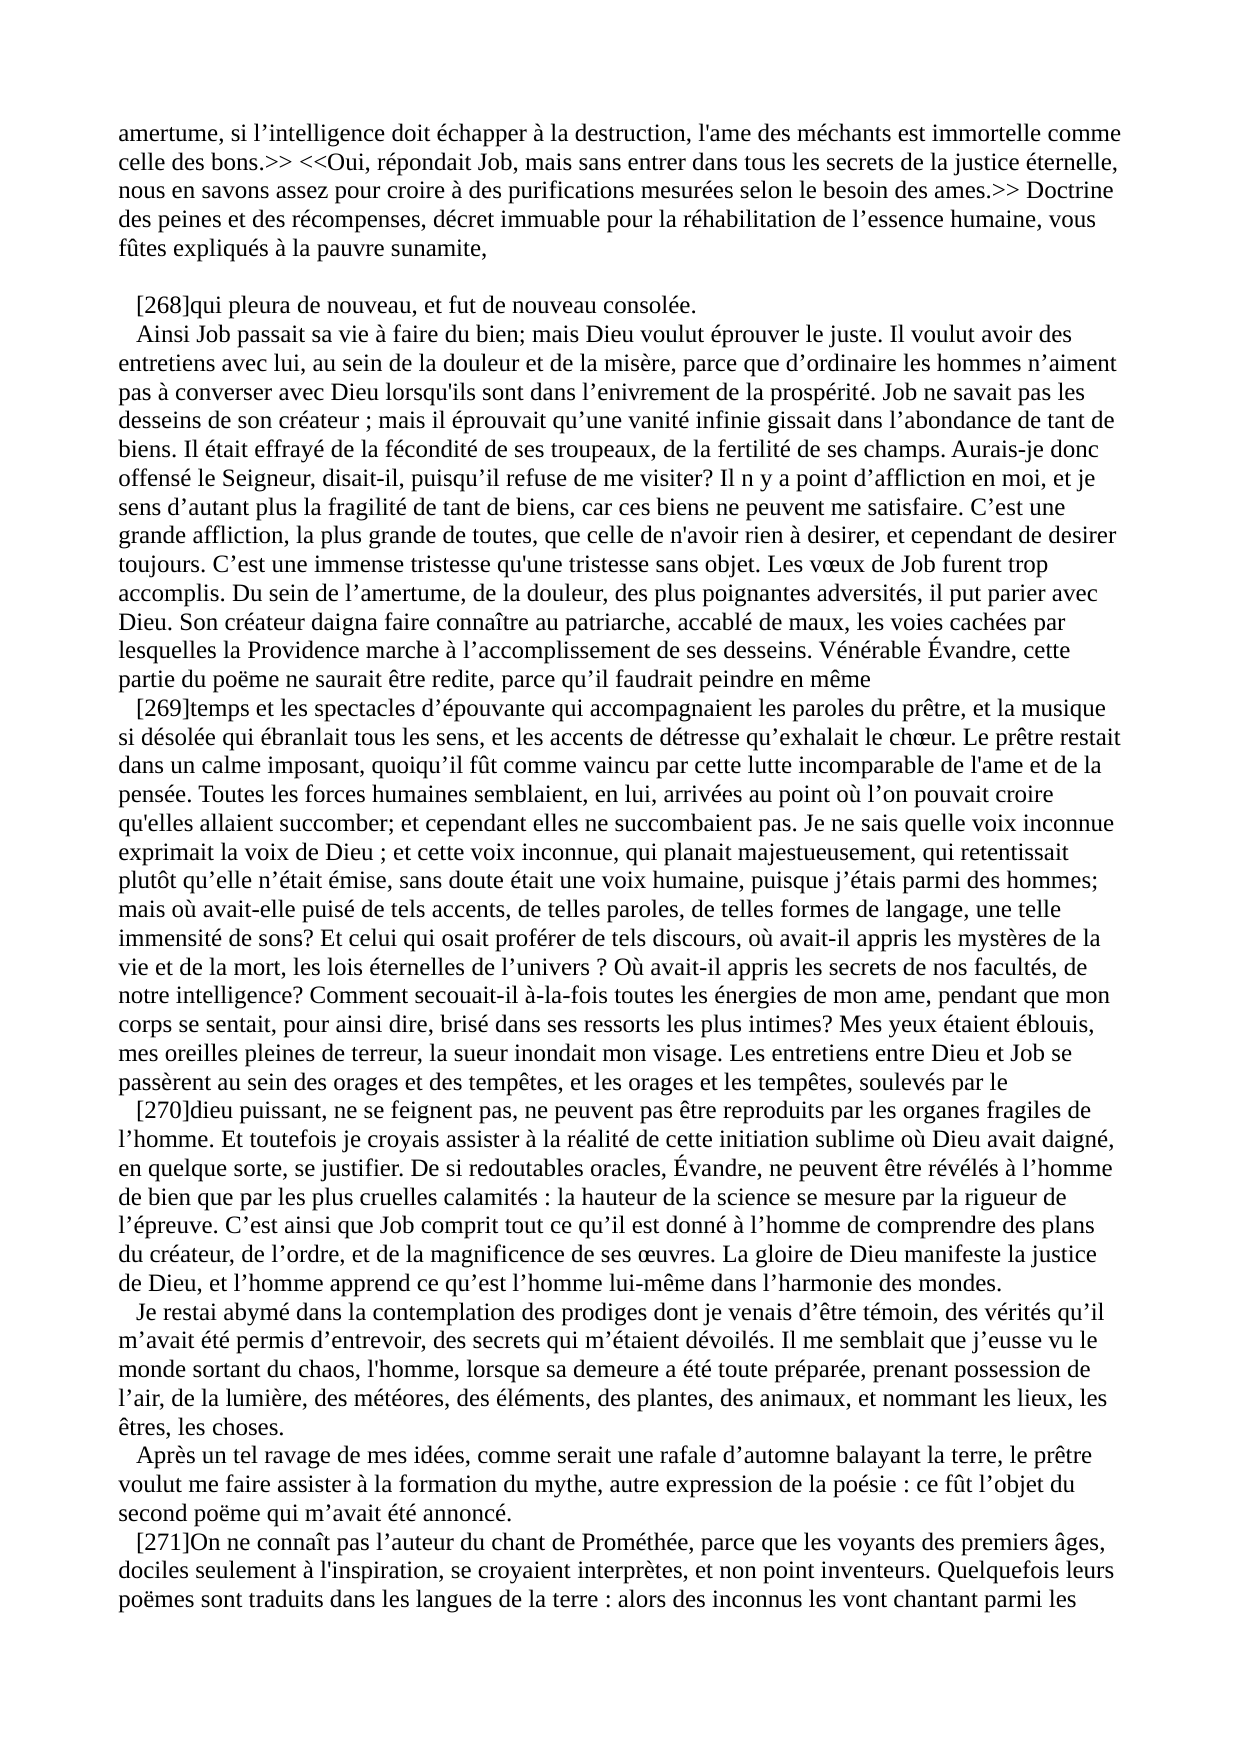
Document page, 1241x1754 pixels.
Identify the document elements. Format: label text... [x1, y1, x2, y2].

text Je restai abymé dans la contemplation des prodiges dont je venais d’être témoin, des vérités qu’il m’avait été permis d’entrevoir, des secrets qui m’étaient dévoilés. Il me semblait que j’eusse vu le monde sortant du chaos, l'homme, lorsque sa demeure a été toute préparée, prenant possession de l’air, de la lumière, des météores, des éléments, des plantes, des animaux, et nommant les lieux, les êtres, les choses. [118, 1297, 1122, 1441]
text [271]On ne connaît pas l’auteur du chant de Prométhée, parce que les voyants des premiers âges, dociles seulement à l'inspiration, se croyaient interprètes, et non point inventeurs. Quelquefois leurs poëmes sont traduits dans les langues de la terre : alors des inconnus les vont chantant parmi les [118, 1527, 1122, 1613]
text amertume, si l’intelligence doit échapper à la destruction, l'ame des méchants est immortelle comme celle des bons.>> <<Oui, répondait Job, mais sans entrer dans tous les secrets de la justice éternelle, nous en savons assez pour croire à des purifications mesurées selon le besoin des ames.>> Doctrine des peines et des récompenses, décret immuable pour la réhabilitation de l’essence humaine, vous fûtes expliqués à la pauvre sunamite, [118, 118, 1122, 262]
text [269]temps et les spectacles d’épouvante qui accompagnaient les paroles du prêtre, et la musique si désolée qui ébranlait tous les sens, et les accents de détresse qu’exhalait le chœur. Le prêtre restait dans un calme imposant, quoiqu’il fût comme vaincu par cette lutte incomparable de l'ame et de la pensée. Toutes les forces humaines semblaient, en lui, arrivées au point où l’on pouvait croire qu'elles allaient succomber; et cependant elles ne succombaient pas. Je ne sais quelle voix inconnue exprimait la voix de Dieu ; et cette voix inconnue, qui planait majestueusement, qui retentissait plutôt qu’elle n’était émise, sans doute était une voix humaine, puisque j’étais parmi des hommes; mais où avait-elle puisé de tels accents, de telles paroles, de telles formes de langage, une telle immensité de sons? Et celui qui osait proférer de tels discours, où avait-il appris les mystères de la vie et de la mort, les lois éternelles de l’univers ? Où avait-il appris les secrets de nos facultés, de notre intelligence? Comment secouait-il à-la-fois toutes les énergies de mon ame, pendant que mon corps se sentait, pour ainsi dire, brisé dans ses ressorts les plus intimes? Mes yeux étaient éblouis, mes oreilles pleines de terreur, la sueur inondait mon visage. Les entretiens entre Dieu et Job se passèrent au sein des orages et des tempêtes, et les orages et les tempêtes, soulevés par le [118, 693, 1122, 1096]
text Ainsi Job passait sa vie à faire du bien; mais Dieu voulut éprouver le juste. Il voulut avoir des entretiens avec lui, au sein de la douleur et de la misère, parce que d’ordinaire les hommes n’aiment pas à converser avec Dieu lorsqu'ils sont dans l’enivrement de la prospérité. Job ne savait pas les desseins de son créateur ; mais il éprouvait qu’une vanité infinie gissait dans l’abondance de tant de biens. Il était effrayé de la fécondité de ses troupeaux, de la fertilité de ses champs. Aurais-je donc offensé le Seigneur, disait-il, puisqu’il refuse de me visiter? Il n y a point d’affliction en moi, et je sens d’autant plus la fragilité de tant de biens, car ces biens ne peuvent me satisfaire. C’est une grande affliction, la plus grande de toutes, que celle de n'avoir rien à desirer, et cependant de desirer toujours. C’est une immense tristesse qu'une tristesse sans objet. Les vœux de Job furent trop accomplis. Du sein de l’amertume, de la douleur, des plus poignantes adversités, il put parier avec Dieu. Son créateur daigna faire connaître au patriarche, accablé de maux, les voies cachées par lesquelles la Providence marche à l’accomplissement de ses desseins. Vénérable Évandre, cette partie du poëme ne saurait être redite, parce qu’il faudrait peindre en même [118, 319, 1122, 693]
text [270]dieu puissant, ne se feignent pas, ne peuvent pas être reproduits par les organes fragiles de l’homme. Et toutefois je croyais assister à la réalité de cette initiation sublime où Dieu avait daigné, en quelque sorte, se justifier. De si redoutables oracles, Évandre, ne peuvent être révélés à l’homme de bien que par les plus cruelles calamités : la hauteur de la science se mesure par la rigueur de l’épreuve. C’est ainsi que Job comprit tout ce qu’il est donné à l’homme de comprendre des plans du créateur, de l’ordre, et de la magnificence de ses œuvres. La gloire de Dieu manifeste la justice de Dieu, et l’homme apprend ce qu’est l’homme lui-même dans l’harmonie des mondes. [118, 1096, 1122, 1297]
text [268]qui pleura de nouveau, et fut de nouveau consolée. [118, 291, 1122, 319]
text Après un tel ravage de mes idées, comme serait une rafale d’automne balayant la terre, le prêtre voulut me faire assister à la formation du mythe, autre expression de la poésie : ce fût l’objet du second poëme qui m’avait été annoncé. [118, 1441, 1122, 1527]
